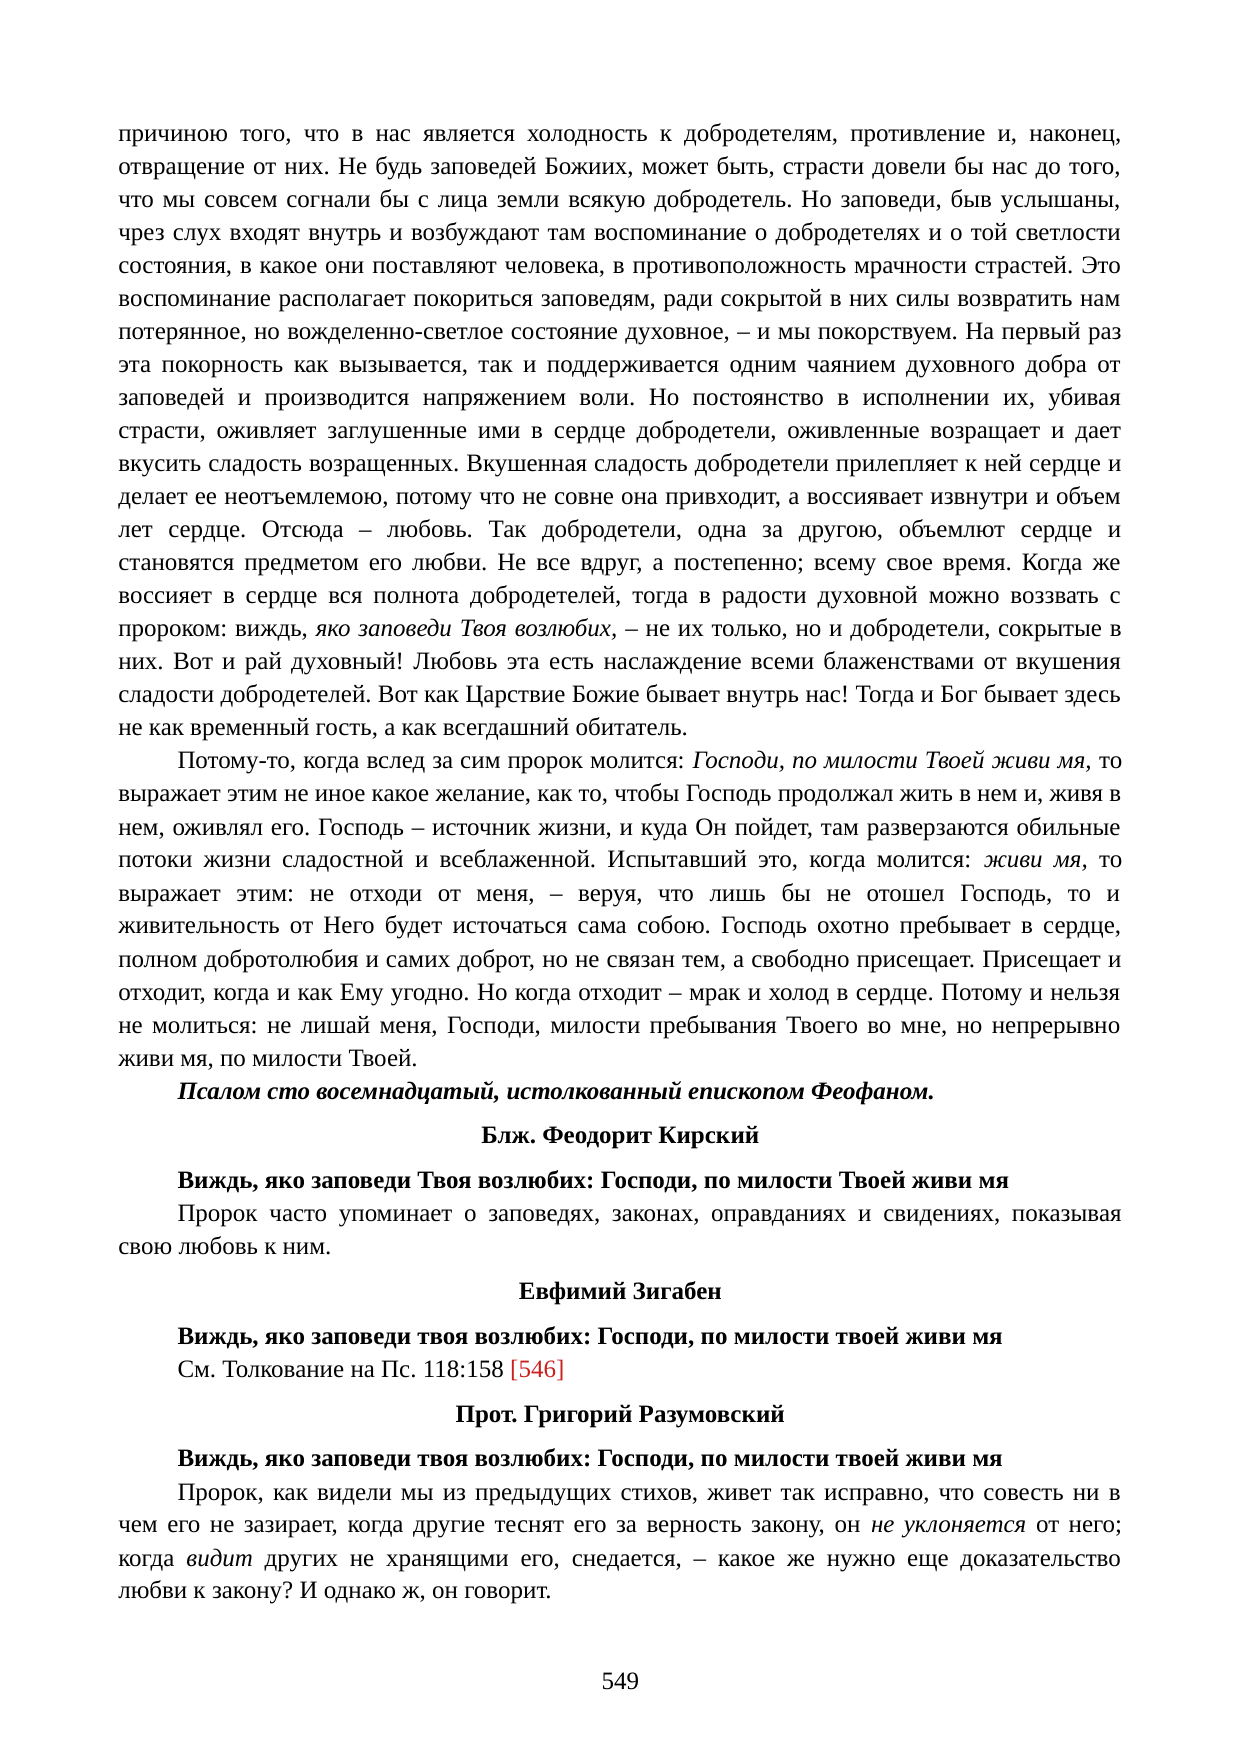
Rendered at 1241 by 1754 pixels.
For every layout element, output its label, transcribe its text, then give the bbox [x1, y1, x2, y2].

text Потому-то, когда вслед за сим пророк молится: Господи, по милости Твоей живи мя, то выражает этим не иное какое желание, как то, чтобы Господь продолжал жить в нем и, живя в нем, оживлял его. Господь – источник жизни, и куда Он пойдет, там разверзаются обильные потоки жизни сладостной и всеблаженной. Испытавший это, когда молится: живи мя, то выражает этим: не отходи от меня, – веруя, что лишь бы не отошел Господь, то и живительность от Него будет источаться сама собою. Господь охотно пребывает в сердце, полном добротолюбия и самих доброт, но не связан тем, а свободно присещает. Присещает и отходит, когда и как Ему угодно. Но когда отходит – мрак и холод в сердце. Потому и нельзя не молиться: не лишай меня, Господи, милости пребывания Твоего во мне, но непрерывно живи мя, по милости Твоей. [118, 746, 1122, 1071]
text Виждь, яко заповеди твоя возлюбих: Господи, по милости твоей живи мя [118, 1321, 1122, 1350]
text Пророк часто упоминает о заповедях, законах, оправданиях и свидениях, показывая свою любовь к ним. [118, 1198, 1122, 1260]
text Пророк, как видели мы из предыдущих стихов, живет так исправно, что совесть ни в чем его не зазирает, когда другие теснят его за верность закону, он не уклоняется от него; когда видит других не хранящими его, снедается, – какое же нужно еще доказательство любви к закону? И однако ж, он говорит. [118, 1477, 1122, 1604]
text Виждь, яко заповеди Твоя возлюбих: Господи, по милости Твоей живи мя [118, 1165, 1122, 1194]
text причиною того, что в нас является холодность к добродетелям, противление и, наконец, отвращение от них. Не будь заповедей Божиих, может быть, страсти довели бы нас до того, что мы совсем согнали бы с лица земли всякую добродетель. Но заповеди, быв услышаны, чрез слух входят внутрь и возбуждают там воспоминание о добродетелях и о той светлости состояния, в какое они поставляют человека, в противоположность мрачности страстей. Это воспоминание располагает покориться заповедям, ради сокрытой в них силы возвратить нам потерянное, но вожделенно-светлое состояние духовное, – и мы покорствуем. На первый раз эта покорность как вызывается, так и поддерживается одним чаянием духовного добра от заповедей и производится напряжением воли. Но постоянство в исполнении их, убивая страсти, оживляет заглушенные ими в сердце добродетели, оживленные возращает и дает вкусить сладость возращенных. Вкушенная сладость добродетели прилепляет к ней сердце и делает ее неотъемлемою, потому что не совне она привходит, а воссиявает извнутри и объем лет сердце. Отсюда – любовь. Так добродетели, одна за другою, объемлют сердце и становятся предметом его любви. Не все вдруг, а постепенно; всему свое время. Когда же воссияет в сердце вся полнота добродетелей, тогда в радости духовной можно воззвать с пророком: виждь, яко заповеди Твоя возлюбих, – не их только, но и добродетели, сокрытые в них. Вот и рай духовный! Любовь эта есть наслаждение всеми блаженствами от вкушения сладости добродетелей. Вот как Царствие Божие бывает внутрь нас! Тогда и Бог бывает здесь не как временный гость, а как всегдашний обитатель. [118, 118, 1122, 741]
subtitle Евфимий Зигабен [118, 1276, 1122, 1305]
subtitle Блж. Феодорит Кирский [118, 1121, 1122, 1149]
text См. Толкование на Пс. 118:158 [546] [118, 1354, 1122, 1383]
text Виждь, яко заповеди твоя возлюбих: Господи, по милости твоей живи мя [118, 1443, 1122, 1472]
text Псалом сто восемнадцатый, истолкованный епископом Феофаном. [118, 1076, 1122, 1104]
subtitle Прот. Григорий Разумовский [118, 1399, 1122, 1427]
